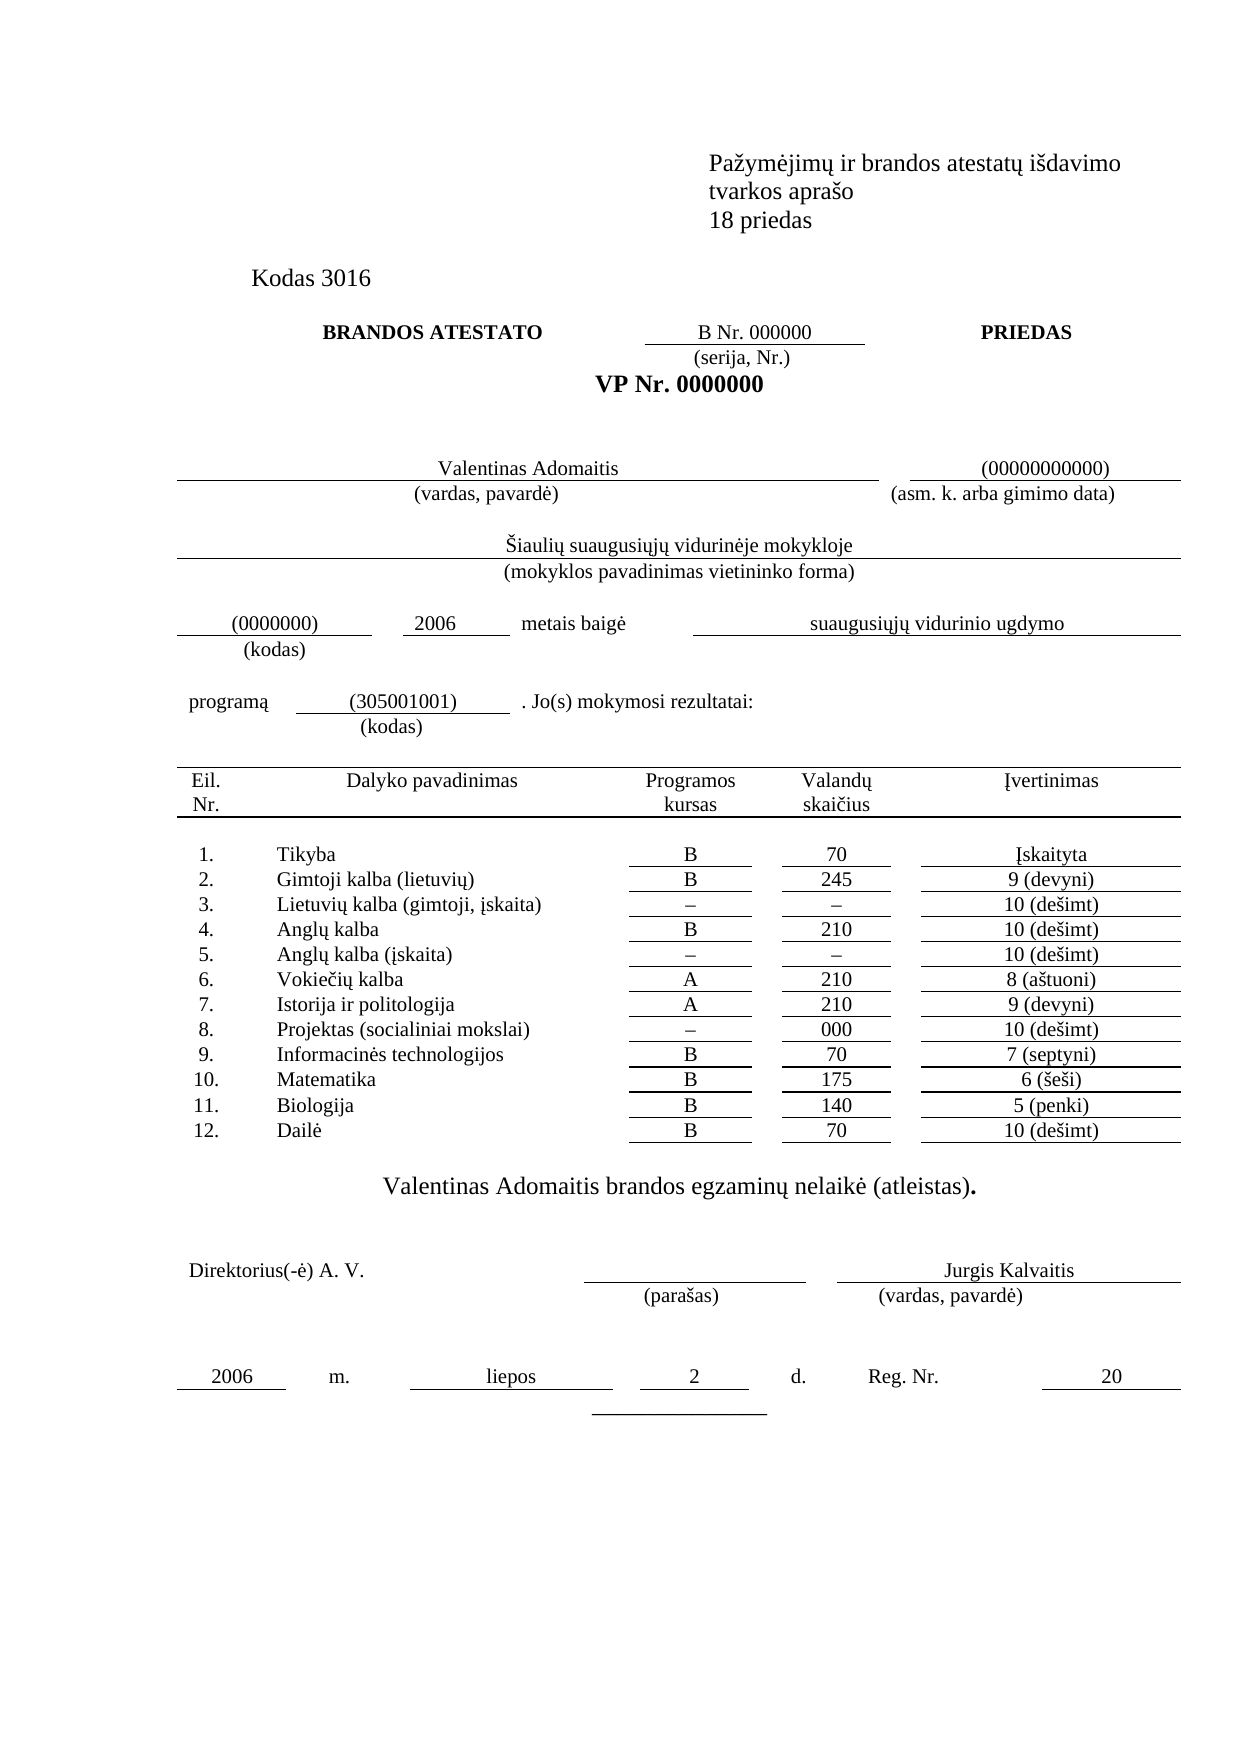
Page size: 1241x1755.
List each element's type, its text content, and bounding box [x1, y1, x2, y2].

table_header Dalyko pavadinimas [265, 768, 599, 816]
table_cell 1. [177, 841, 235, 866]
table_cell [599, 891, 629, 916]
table_header Įvertinimas [921, 768, 1181, 816]
table_cell [891, 1091, 921, 1117]
table_cell B [629, 1118, 752, 1142]
table_cell [599, 818, 629, 841]
table_cell Įskaityta [921, 841, 1181, 866]
table_cell Matematika [265, 1066, 599, 1091]
table_header [599, 768, 629, 816]
table_cell [752, 891, 782, 916]
text Pažymėjimų ir brandos atestatų išdavimo [177, 148, 1181, 176]
table_header [806, 1258, 837, 1282]
table_cell B [629, 867, 752, 891]
table_cell Biologija [265, 1091, 599, 1117]
table_cell 000 [782, 1017, 891, 1041]
table_cell [265, 818, 599, 841]
table_cell [752, 1016, 782, 1041]
table_header PRIEDAS [896, 320, 1181, 344]
table_header [879, 456, 909, 479]
table_cell [891, 991, 921, 1016]
table_header [891, 768, 921, 816]
table_cell 210 [782, 992, 891, 1016]
table_header programą [177, 689, 296, 713]
table_cell 2. [177, 866, 235, 891]
text VP Nr. 0000000 [177, 369, 1181, 398]
table_cell 210 [782, 917, 891, 941]
table_cell [599, 966, 629, 991]
text ______________ [177, 1389, 1181, 1418]
table_header [749, 1364, 779, 1388]
table_cell 245 [782, 867, 891, 891]
table_cell 175 [782, 1068, 891, 1091]
table_cell – [782, 942, 891, 966]
table_header 2 [640, 1364, 748, 1388]
table_cell [752, 866, 782, 891]
text tvarkos aprašo [177, 176, 1181, 205]
table_cell [599, 866, 629, 891]
table_header [584, 1258, 806, 1282]
table_cell 9 (devyni) [921, 992, 1181, 1016]
table_header Jurgis Kalvaitis [837, 1258, 1181, 1282]
table_cell 10 (dešimt) [921, 1017, 1181, 1041]
table_header (00000000000) [910, 456, 1181, 479]
table_header [613, 1364, 640, 1388]
table_cell [599, 1016, 629, 1041]
table_cell [752, 841, 782, 866]
table_cell [891, 818, 921, 841]
table_header . Jo(s) mokymosi rezultatai: [510, 689, 1181, 713]
table_cell [599, 1041, 629, 1066]
text Kodas 3016 [177, 263, 1181, 291]
table_cell Lietuvių kalba (gimtoji, įskaita) [265, 891, 599, 916]
table_cell [752, 818, 782, 841]
table_cell – [629, 892, 752, 916]
table_cell [599, 841, 629, 866]
table_cell [752, 966, 782, 991]
table_cell 6. [177, 966, 235, 991]
table_header [379, 1364, 410, 1388]
table_cell [235, 1091, 265, 1117]
table_header 2006 [403, 611, 510, 635]
table_cell 10 (dešimt) [921, 942, 1181, 966]
table_cell A [629, 967, 752, 991]
table_cell 5. [177, 941, 235, 966]
table_cell [891, 841, 921, 866]
table_cell [235, 866, 265, 891]
table_cell [891, 1117, 921, 1142]
table_cell [235, 1066, 265, 1091]
table_cell [629, 818, 752, 841]
table_cell [752, 1091, 782, 1117]
table_cell B [629, 917, 752, 941]
table_header [663, 611, 693, 635]
table_header [752, 768, 782, 816]
table_cell 10 (dešimt) [921, 917, 1181, 941]
table_cell 9. [177, 1041, 235, 1066]
table_cell [921, 818, 1181, 841]
table_header Valentinas Adomaitis [177, 456, 879, 479]
table_cell [235, 916, 265, 941]
table_cell B [629, 1093, 752, 1117]
table_cell 140 [782, 1093, 891, 1117]
table_cell 7 (septyni) [921, 1042, 1181, 1066]
text (parašas) (vardas, pavardė) [177, 1283, 1181, 1307]
table_header suaugusiųjų vidurinio ugdymo [693, 611, 1181, 635]
text Valentinas Adomaitis brandos egzaminų nelaikė (atleistas). [177, 1171, 1181, 1200]
table_cell 70 [782, 841, 891, 866]
table_cell [752, 1041, 782, 1066]
table_header [235, 768, 265, 816]
table_header Reg. Nr. [857, 1364, 1042, 1388]
table_cell 70 [782, 1042, 891, 1066]
table_cell [599, 1066, 629, 1091]
table_cell [599, 916, 629, 941]
table_cell Vokiečių kalba [265, 966, 599, 991]
text (serija, Nr.) [177, 345, 1181, 369]
table_cell 9 (devyni) [921, 867, 1181, 891]
table_cell [752, 941, 782, 966]
table_cell 5 (penki) [921, 1093, 1181, 1117]
table_cell 3. [177, 891, 235, 916]
table_header metais baigė [510, 611, 663, 635]
table_header (0000000) [177, 611, 372, 635]
table_cell [752, 916, 782, 941]
table_cell Anglų kalba (įskaita) [265, 941, 599, 966]
table_cell Informacinės technologijos [265, 1041, 599, 1066]
table_cell – [782, 892, 891, 916]
table_cell [891, 1041, 921, 1066]
table_cell B [629, 841, 752, 866]
table_cell [891, 966, 921, 991]
table_header liepos [410, 1364, 612, 1388]
table_cell [235, 966, 265, 991]
table_cell 10 (dešimt) [921, 1118, 1181, 1142]
table_header [865, 320, 896, 344]
table_cell [235, 1041, 265, 1066]
table_cell [752, 1117, 782, 1142]
table_cell [177, 818, 235, 841]
table_cell [235, 818, 265, 841]
table_cell [599, 1091, 629, 1117]
table_cell Istorija ir politologija [265, 991, 599, 1016]
table_cell – [629, 942, 752, 966]
table_cell B [629, 1042, 752, 1066]
table_cell [235, 941, 265, 966]
table_cell 4. [177, 916, 235, 941]
table_cell 10 (dešimt) [921, 892, 1181, 916]
table_header [286, 1364, 317, 1388]
table_header m. [317, 1364, 379, 1388]
table_cell 7. [177, 991, 235, 1016]
table_cell [235, 841, 265, 866]
table_header (305001001) [296, 689, 510, 713]
table_cell [891, 916, 921, 941]
table_cell [752, 1066, 782, 1091]
table_header Programos kursas [629, 768, 752, 816]
table_header Šiaulių suaugusiųjų vidurinėje mokykloje [177, 534, 1181, 557]
table_cell Tikyba [265, 841, 599, 866]
table_cell [235, 1016, 265, 1041]
text (mokyklos pavadinimas vietininko forma) [177, 559, 1181, 583]
table_cell [891, 941, 921, 966]
table_cell [891, 1066, 921, 1091]
table_cell B [629, 1068, 752, 1091]
table_cell Anglų kalba [265, 916, 599, 941]
table_cell [891, 1016, 921, 1041]
text (kodas) [177, 714, 1181, 738]
table_cell [235, 891, 265, 916]
table_header [830, 1364, 857, 1388]
table_cell 11. [177, 1091, 235, 1117]
table_header B Nr. 000000 [645, 320, 865, 344]
text (vardas, pavardė) (asm. k. arba gimimo data) [177, 481, 1181, 505]
table_cell Projektas (socialiniai mokslai) [265, 1016, 599, 1041]
table_cell – [629, 1017, 752, 1041]
table_cell 70 [782, 1118, 891, 1142]
text (kodas) [177, 636, 1181, 661]
table_cell 6 (šeši) [921, 1068, 1181, 1091]
table_cell A [629, 992, 752, 1016]
table_header 20 [1042, 1364, 1181, 1388]
table_cell [752, 991, 782, 1016]
table_cell [599, 1117, 629, 1142]
table_header BRANDOS ATESTATO [177, 320, 614, 344]
table_cell 8 (aštuoni) [921, 967, 1181, 991]
table_header [372, 611, 403, 635]
table_cell [891, 891, 921, 916]
table_cell [599, 941, 629, 966]
table_cell [235, 1117, 265, 1142]
table_cell [782, 818, 891, 841]
table_header 2006 [177, 1364, 286, 1388]
table_header Valandų skaičius [782, 768, 891, 816]
table_header [521, 1258, 584, 1282]
table_cell 10. [177, 1066, 235, 1091]
table_cell [599, 991, 629, 1016]
table_cell 210 [782, 967, 891, 991]
table_cell [235, 991, 265, 1016]
table_header Direktorius(-ė) A. V. [177, 1258, 521, 1282]
table_cell 8. [177, 1016, 235, 1041]
table_header [614, 320, 644, 344]
table_cell 12. [177, 1117, 235, 1142]
table_cell Gimtoji kalba (lietuvių) [265, 866, 599, 891]
table_cell Dailė [265, 1117, 599, 1142]
table_header d. [779, 1364, 830, 1388]
table_cell [891, 866, 921, 891]
table_header Eil. Nr. [177, 768, 235, 816]
text 18 priedas [177, 205, 1181, 234]
